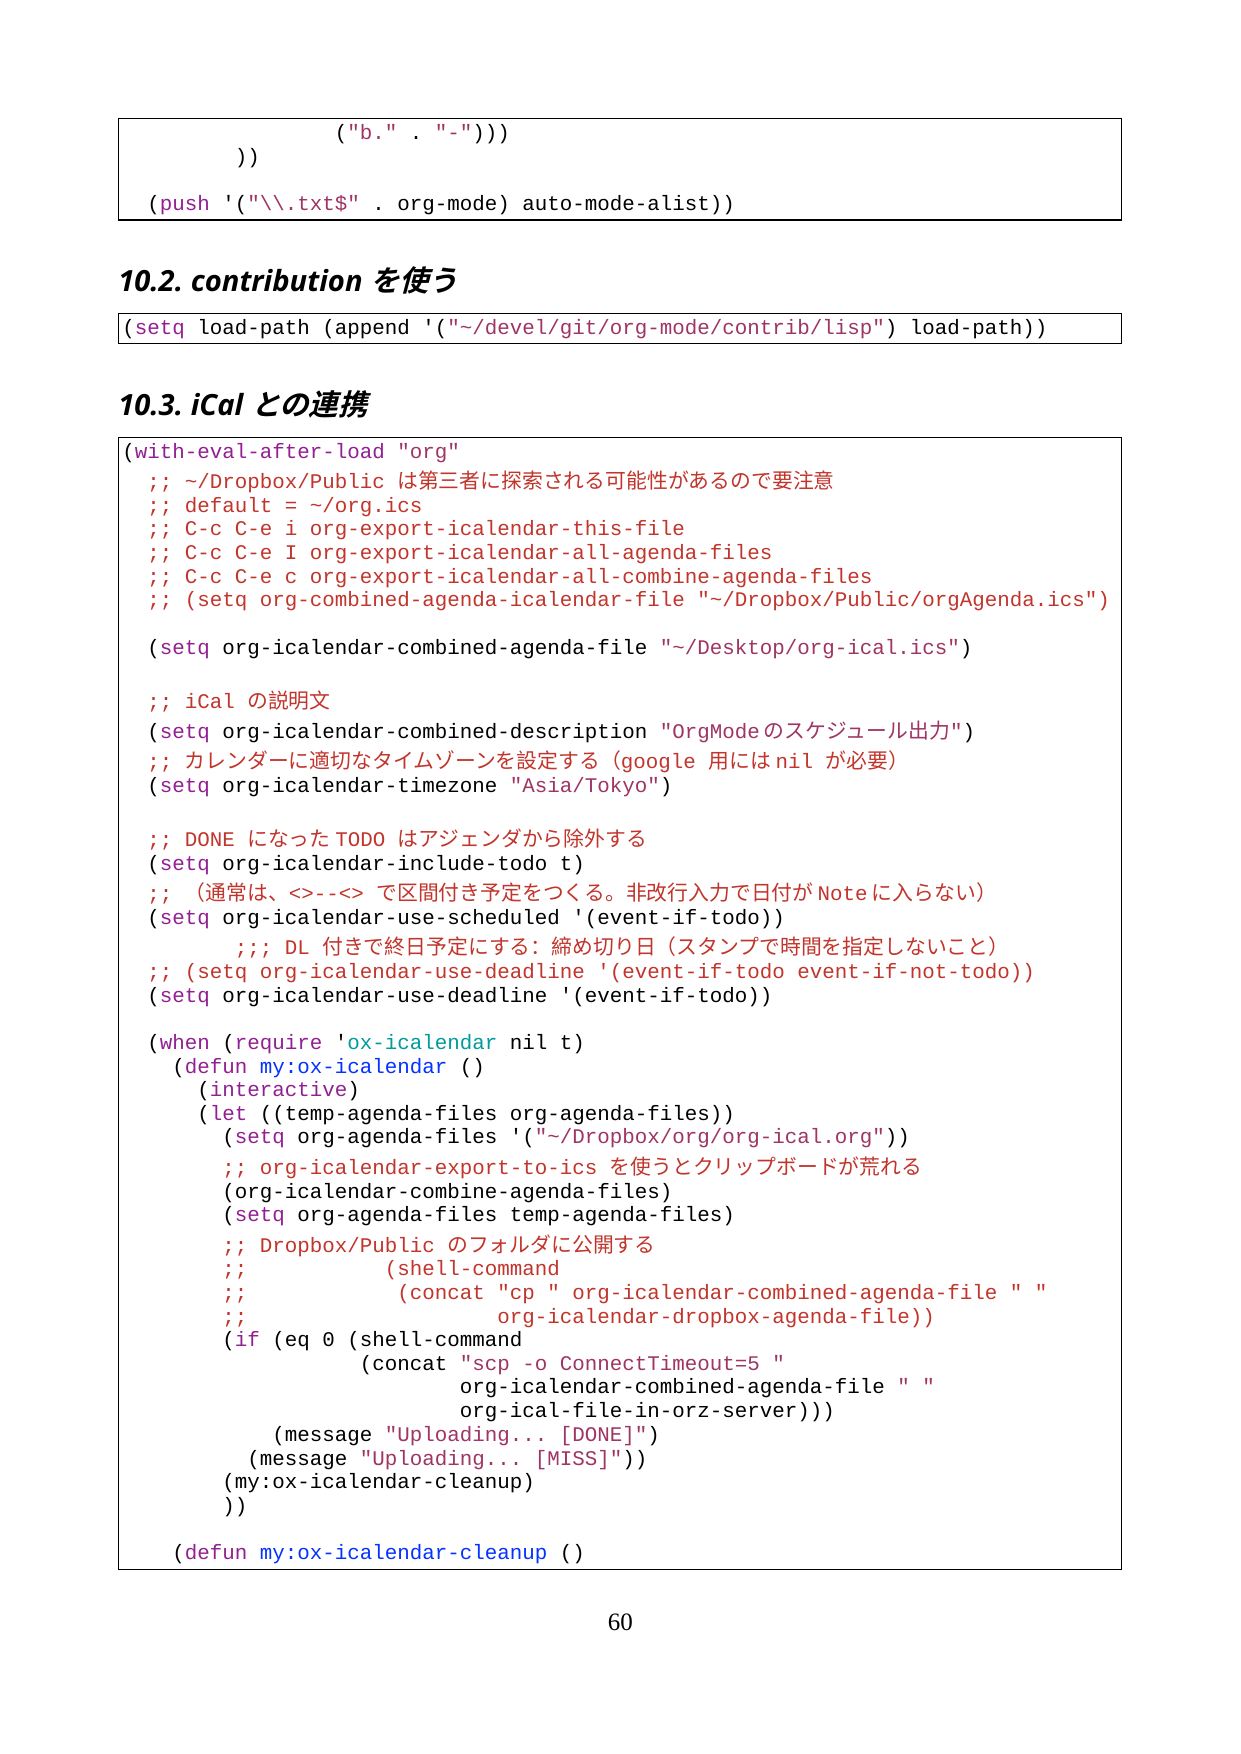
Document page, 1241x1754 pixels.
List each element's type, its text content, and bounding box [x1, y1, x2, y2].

text ;; (shell-command [119, 1254, 1121, 1278]
subtitle iCal との連携 [118, 382, 1122, 424]
text (defun my:ox-icalendar () [119, 1052, 1121, 1075]
text ;; C-c C-e c org-export-icalendar-all-combine-agenda-files [119, 562, 1121, 585]
text ;; ~/Dropbox/Public は第三者に探索される可能性があるので要注意 [119, 460, 1121, 491]
text ;;; DL 付きで終日予定にする：締め切り日（スタンプで時間を指定しないこと） [119, 927, 1121, 957]
text (setq org-icalendar-combined-agenda-file "~/Desktop/org-ical.ics") [119, 633, 1121, 656]
text (org-icalendar-combine-agenda-files) [119, 1177, 1121, 1200]
text (with-eval-after-load "org" [119, 438, 1121, 460]
text (let ((temp-agenda-files org-agenda-files)) [119, 1099, 1121, 1123]
text (message "Uploading... [MISS]")) [119, 1443, 1121, 1467]
text )) [119, 1491, 1121, 1514]
text ;; （通常は、<>--<> で区間付き予定をつくる。非改行入力で日付がNoteに入らない） [119, 873, 1121, 903]
text org-ical-file-in-orz-server))) [119, 1396, 1121, 1420]
text (if (eq 0 (shell-command [119, 1325, 1121, 1349]
text ;; (setq org-icalendar-use-deadline '(event-if-todo event-if-not-todo)) [119, 957, 1121, 981]
text (setq org-agenda-files '("~/Dropbox/org/org-ical.org")) [119, 1123, 1121, 1146]
text ;; カレンダーに適切なタイムゾーンを設定する（google 用には nil が必要） [119, 741, 1121, 771]
text ;; org-icalendar-dropbox-agenda-file)) [119, 1302, 1121, 1325]
text ;; default = ~/org.ics [119, 491, 1121, 514]
subtitle contribution を使う [118, 258, 1122, 300]
text org-icalendar-combined-agenda-file " " [119, 1373, 1121, 1396]
text (setq org-icalendar-combined-description "OrgModeのスケジュール出力") [119, 710, 1121, 741]
text (setq load-path (append '("~/devel/git/org-mode/contrib/lisp") load-path)) [119, 314, 1121, 343]
text (concat "scp -o ConnectTimeout=5 " [119, 1349, 1121, 1373]
text ;; C-c C-e I org-export-icalendar-all-agenda-files [119, 538, 1121, 562]
text (when (require 'ox-icalendar nil t) [119, 1028, 1121, 1052]
text ;; (setq org-combined-agenda-icalendar-file "~/Dropbox/Public/orgAgenda.ics") [119, 585, 1121, 609]
text (defun my:ox-icalendar-cleanup () [119, 1538, 1121, 1569]
text (interactive) [119, 1075, 1121, 1099]
text (my:ox-icalendar-cleanup) [119, 1467, 1121, 1491]
text ;; C-c C-e i org-export-icalendar-this-file [119, 514, 1121, 538]
text (setq org-icalendar-use-scheduled '(event-if-todo)) [119, 903, 1121, 927]
text (push '("\\.txt$" . org-mode) auto-mode-alist)) [119, 189, 1121, 219]
text ;; iCal の説明文 [119, 680, 1121, 710]
text ;; (concat "cp " org-icalendar-combined-agenda-file " " [119, 1278, 1121, 1302]
text (setq org-icalendar-timezone "Asia/Tokyo") [119, 771, 1121, 795]
text )) [119, 142, 1121, 165]
text (setq org-agenda-files temp-agenda-files) [119, 1200, 1121, 1224]
text (setq org-icalendar-use-deadline '(event-if-todo)) [119, 981, 1121, 1004]
text (message "Uploading... [DONE]") [119, 1420, 1121, 1443]
text ;; org-icalendar-export-to-ics を使うとクリップボードが荒れる [119, 1146, 1121, 1177]
text ("b." . "-"))) [119, 119, 1121, 142]
text ;; DONE になった TODO はアジェンダから除外する [119, 818, 1121, 849]
text (setq org-icalendar-include-todo t) [119, 849, 1121, 873]
text ;; Dropbox/Public のフォルダに公開する [119, 1224, 1121, 1254]
